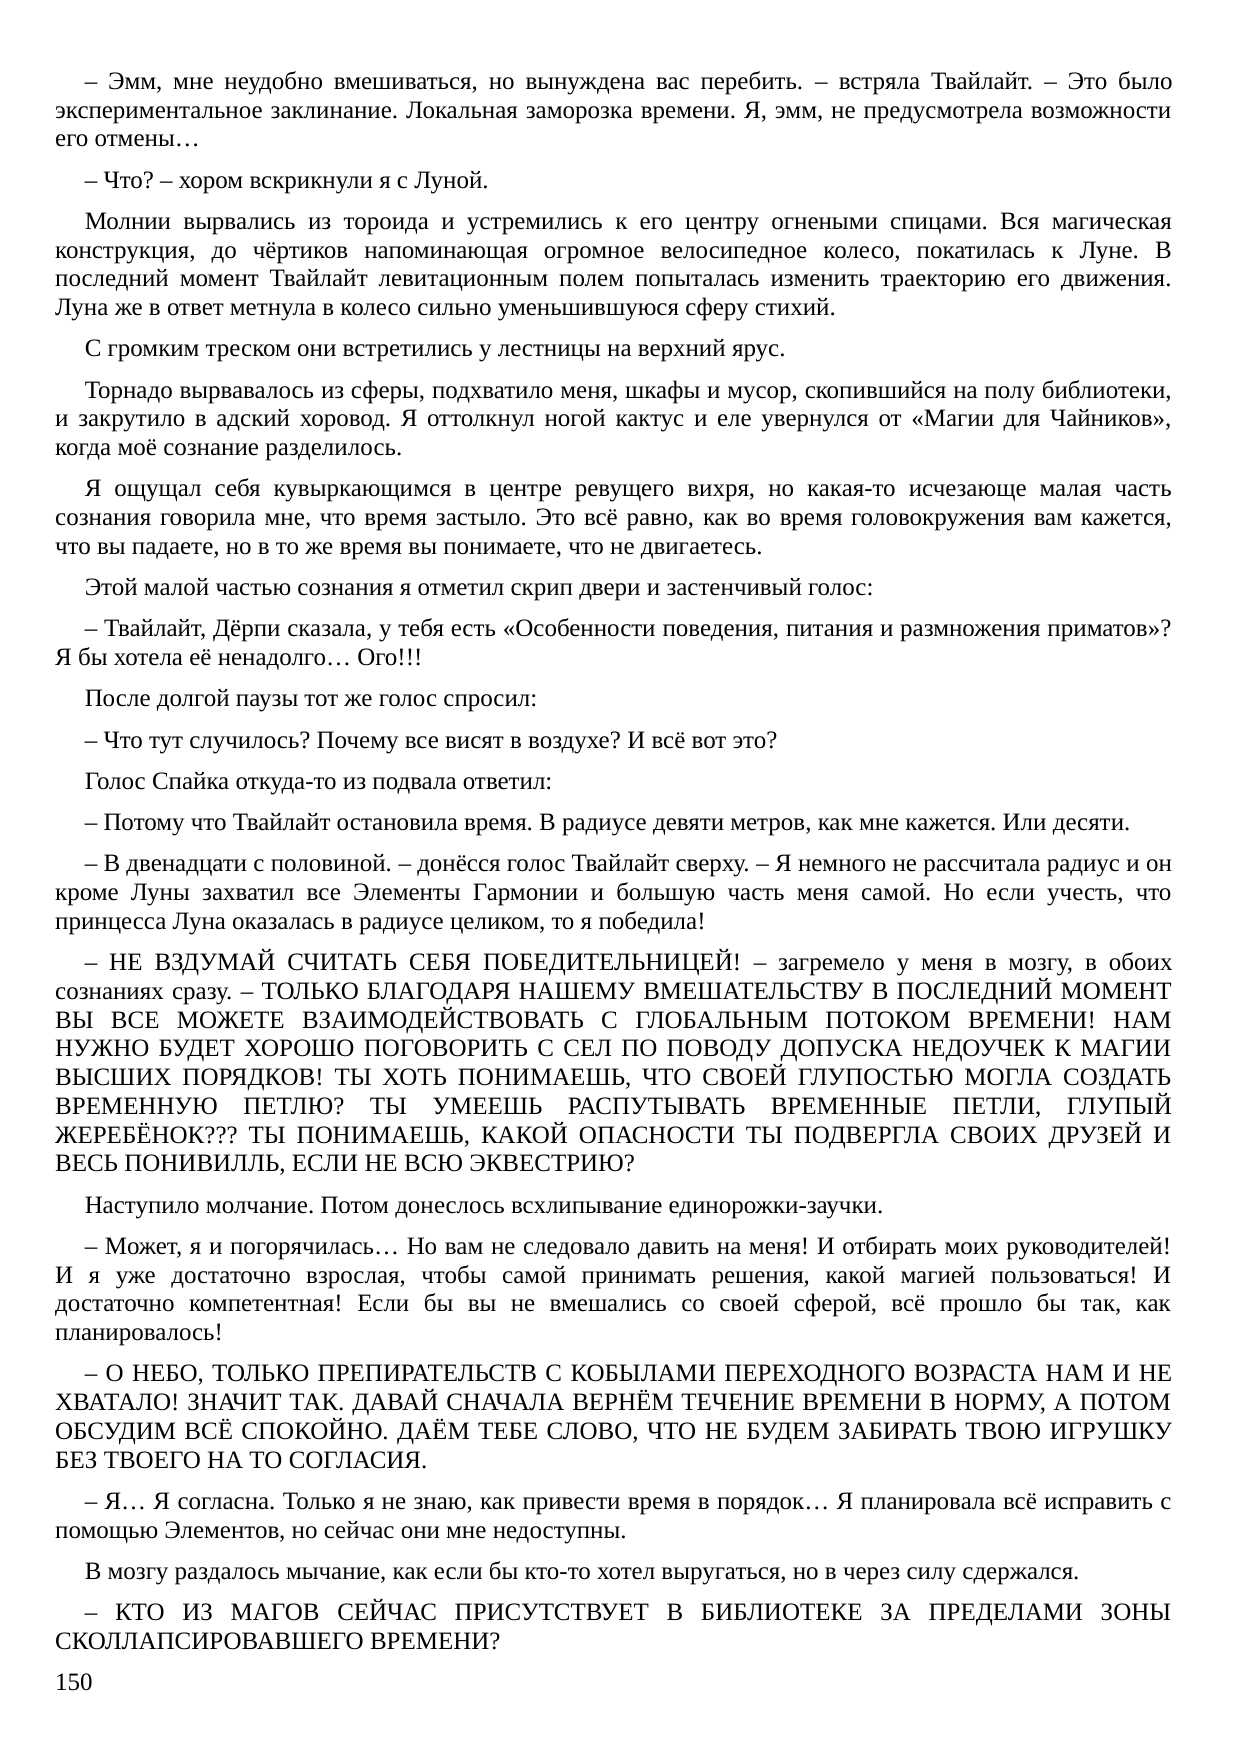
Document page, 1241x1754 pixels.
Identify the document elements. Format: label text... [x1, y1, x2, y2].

text Этой малой частью сознания я отметил скрип двери и застенчивый голос: [55, 572, 1173, 601]
text Голос Спайка откуда-то из подвала ответил: [55, 766, 1173, 795]
text – Я… Я согласна. Только я не знаю, как привести время в порядок… Я планировала всё исправить с помощью Элементов, но сейчас они мне недоступны. [55, 1486, 1173, 1543]
text – Эмм, мне неудобно вмешиваться, но вынуждена вас перебить. – встряла Твайлайт. – Это было экспериментальное заклинание. Локальная заморозка времени. Я, эмм, не предусмотрела возможности его отмены… [55, 66, 1173, 152]
text – НЕ ВЗДУМАЙ СЧИТАТЬ СЕБЯ ПОБЕДИТЕЛЬНИЦЕЙ! – загремело у меня в мозгу, в обоих сознаниях сразу. – ТОЛЬКО БЛАГОДАРЯ НАШЕМУ ВМЕШАТЕЛЬСТВУ В ПОСЛЕДНИЙ МОМЕНТ ВЫ ВСЕ МОЖЕТЕ ВЗАИМОДЕЙСТВОВАТЬ С ГЛОБАЛЬНЫМ ПОТОКОМ ВРЕМЕНИ! НАМ НУЖНО БУДЕТ ХОРОШО ПОГОВОРИТЬ С СЕЛ ПО ПОВОДУ ДОПУСКА НЕДОУЧЕК К МАГИИ ВЫСШИХ ПОРЯДКОВ! ТЫ ХОТЬ ПОНИМАЕШЬ, ЧТО СВОЕЙ ГЛУПОСТЬЮ МОГЛА СОЗДАТЬ ВРЕМЕННУЮ ПЕТЛЮ? ТЫ УМЕЕШЬ РАСПУТЫВАТЬ ВРЕМЕННЫЕ ПЕТЛИ, ГЛУПЫЙ ЖЕРЕБЁНОК??? ТЫ ПОНИМАЕШЬ, КАКОЙ ОПАСНОСТИ ТЫ ПОДВЕРГЛА СВОИХ ДРУЗЕЙ И ВЕСЬ ПОНИВИЛЛЬ, ЕСЛИ НЕ ВСЮ ЭКВЕСТРИЮ? [55, 947, 1173, 1177]
text – КТО ИЗ МАГОВ СЕЙЧАС ПРИСУТСТВУЕТ В БИБЛИОТЕКЕ ЗА ПРЕДЕЛАМИ ЗОНЫ СКОЛЛАПСИРОВАВШЕГО ВРЕМЕНИ? [55, 1597, 1173, 1655]
text – Что тут случилось? Почему все висят в воздухе? И всё вот это? [55, 725, 1173, 753]
text В мозгу раздалось мычание, как если бы кто-то хотел выругаться, но в через силу сдержался. [55, 1556, 1173, 1585]
text С громким треском они встретились у лестницы на верхний ярус. [55, 333, 1173, 362]
text Я ощущал себя кувыркающимся в центре ревущего вихря, но какая-то исчезающе малая часть сознания говорила мне, что время застыло. Это всё равно, как во время головокружения вам кажется, что вы падаете, но в то же время вы понимаете, что не двигаетесь. [55, 473, 1173, 560]
text – Потому что Твайлайт остановила время. В радиусе девяти метров, как мне кажется. Или десяти. [55, 807, 1173, 836]
text – В двенадцати с половиной. – донёсся голос Твайлайт сверху. – Я немного не рассчитала радиус и он кроме Луны захватил все Элементы Гармонии и большую часть меня самой. Но если учесть, что принцесса Луна оказалась в радиусе целиком, то я победила! [55, 848, 1173, 935]
text – Твайлайт, Дёрпи сказала, у тебя есть «Особенности поведения, питания и размножения приматов»? Я бы хотела её ненадолго… Ого!!! [55, 613, 1173, 671]
text Торнадо вырвавалось из сферы, подхватило меня, шкафы и мусор, скопившийся на полу библиотеки, и закрутило в адский хоровод. Я оттолкнул ногой кактус и еле увернулся от «Магии для Чайников», когда моё сознание разделилось. [55, 375, 1173, 461]
text После долгой паузы тот же голос спросил: [55, 683, 1173, 712]
text – О НЕБО, ТОЛЬКО ПРЕПИРАТЕЛЬСТВ С КОБЫЛАМИ ПЕРЕХОДНОГО ВОЗРАСТА НАМ И НЕ ХВАТАЛО! ЗНАЧИТ ТАК. ДАВАЙ СНАЧАЛА ВЕРНЁМ ТЕЧЕНИЕ ВРЕМЕНИ В НОРМУ, А ПОТОМ ОБСУДИМ ВСЁ СПОКОЙНО. ДАЁМ ТЕБЕ СЛОВО, ЧТО НЕ БУДЕМ ЗАБИРАТЬ ТВОЮ ИГРУШКУ БЕЗ ТВОЕГО НА ТО СОГЛАСИЯ. [55, 1358, 1173, 1473]
text – Что? – хором вскрикнули я с Луной. [55, 165, 1173, 193]
text Молнии вырвались из тороида и устремились к его центру огнеными спицами. Вся магическая конструкция, до чёртиков напоминающая огромное велосипедное колесо, покатилась к Луне. В последний момент Твайлайт левитационным полем попыталась изменить траекторию его движения. Луна же в ответ метнула в колесо сильно уменьшившуюся сферу стихий. [55, 206, 1173, 321]
text – Может, я и погорячилась… Но вам не следовало давить на меня! И отбирать моих руководителей! И я уже достаточно взрослая, чтобы самой принимать решения, какой магией пользоваться! И достаточно компетентная! Если бы вы не вмешались со своей сферой, всё прошло бы так, как планировалось! [55, 1231, 1173, 1346]
text Наступило молчание. Потом донеслось всхлипывание единорожки-заучки. [55, 1190, 1173, 1218]
